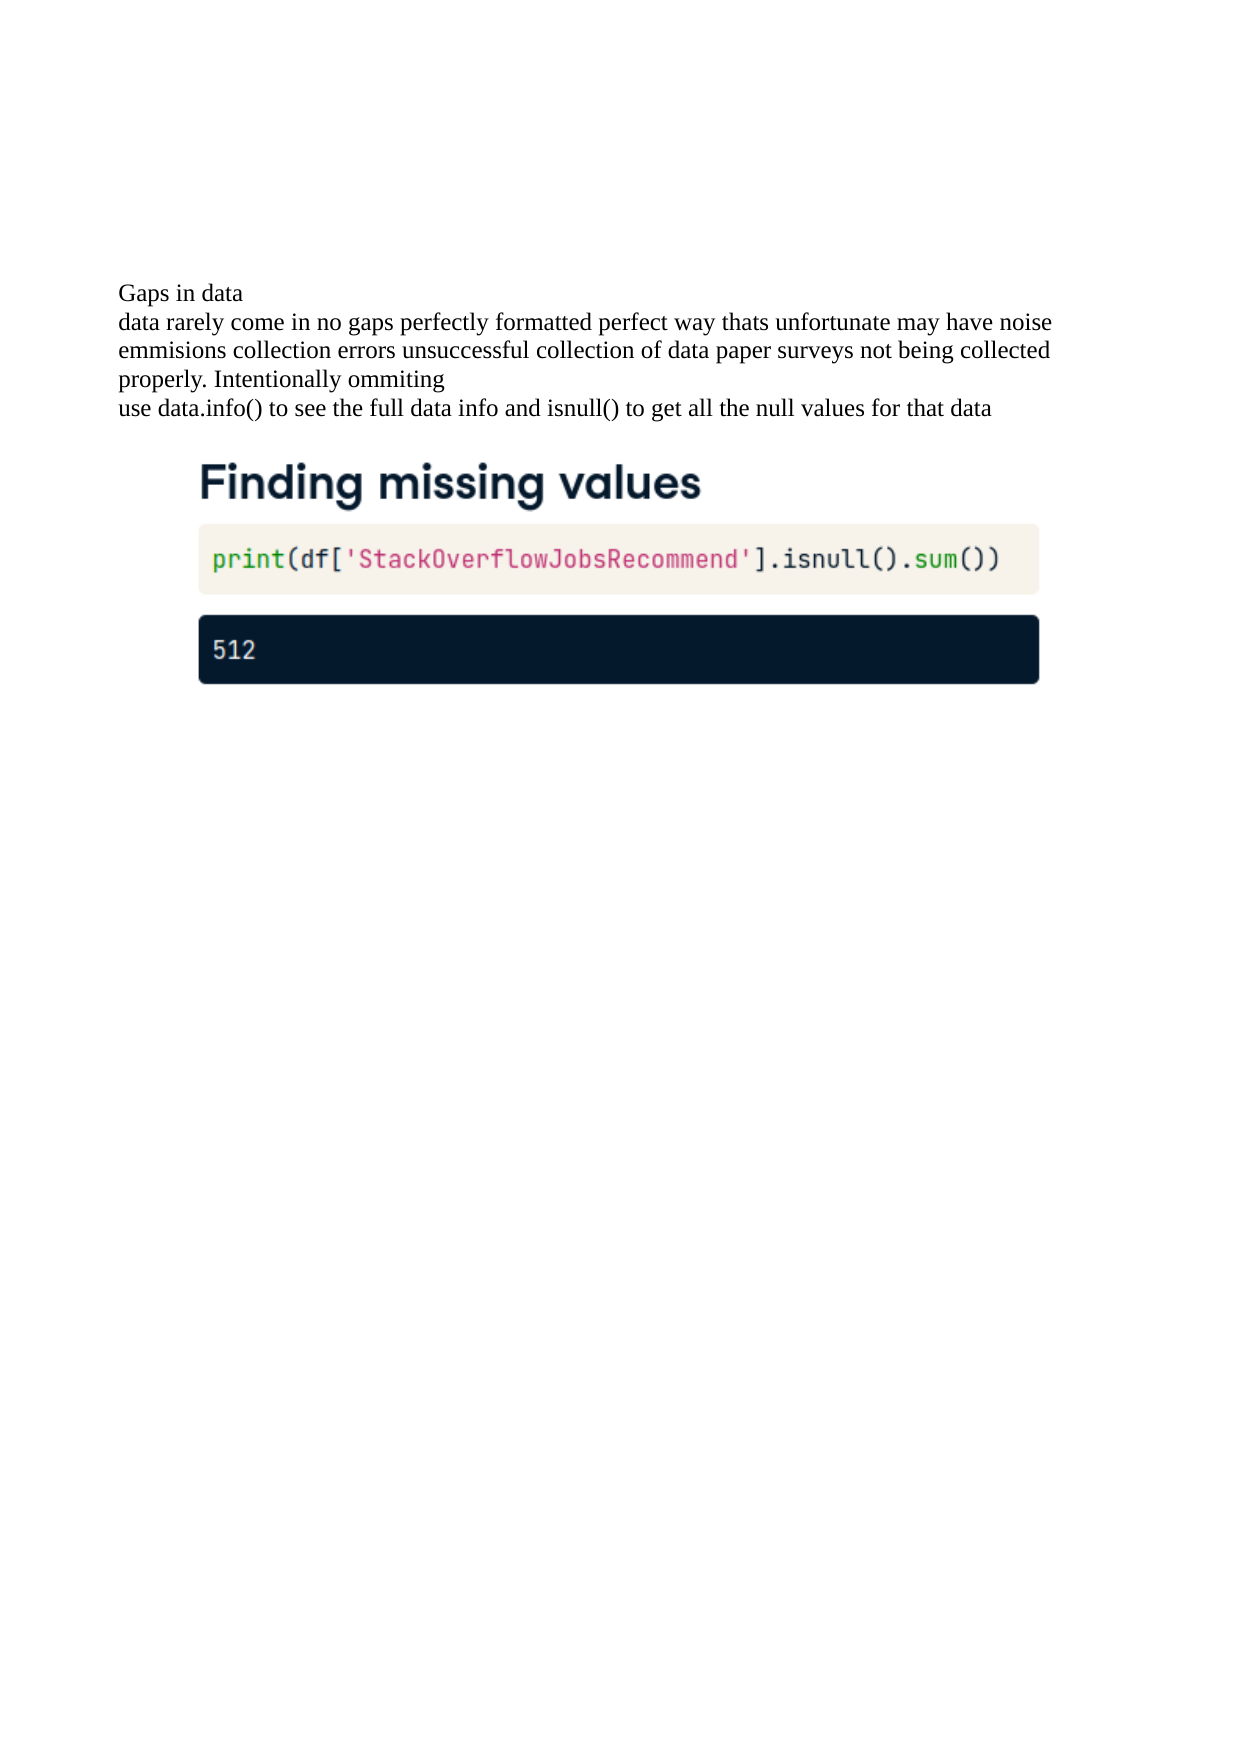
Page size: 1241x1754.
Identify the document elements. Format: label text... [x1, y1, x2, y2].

picture [163, 430, 1077, 722]
text use data.info() to see the full data info and isnull() to get all the null values for that data [118, 393, 1122, 422]
text data rarely come in no gaps perfectly formatted perfect way thats unfortunate may have noise emmisions collection errors unsuccessful collection of data paper surveys not being collected properly. Intentionally ommiting [118, 307, 1122, 393]
text Gaps in data [118, 278, 1122, 307]
